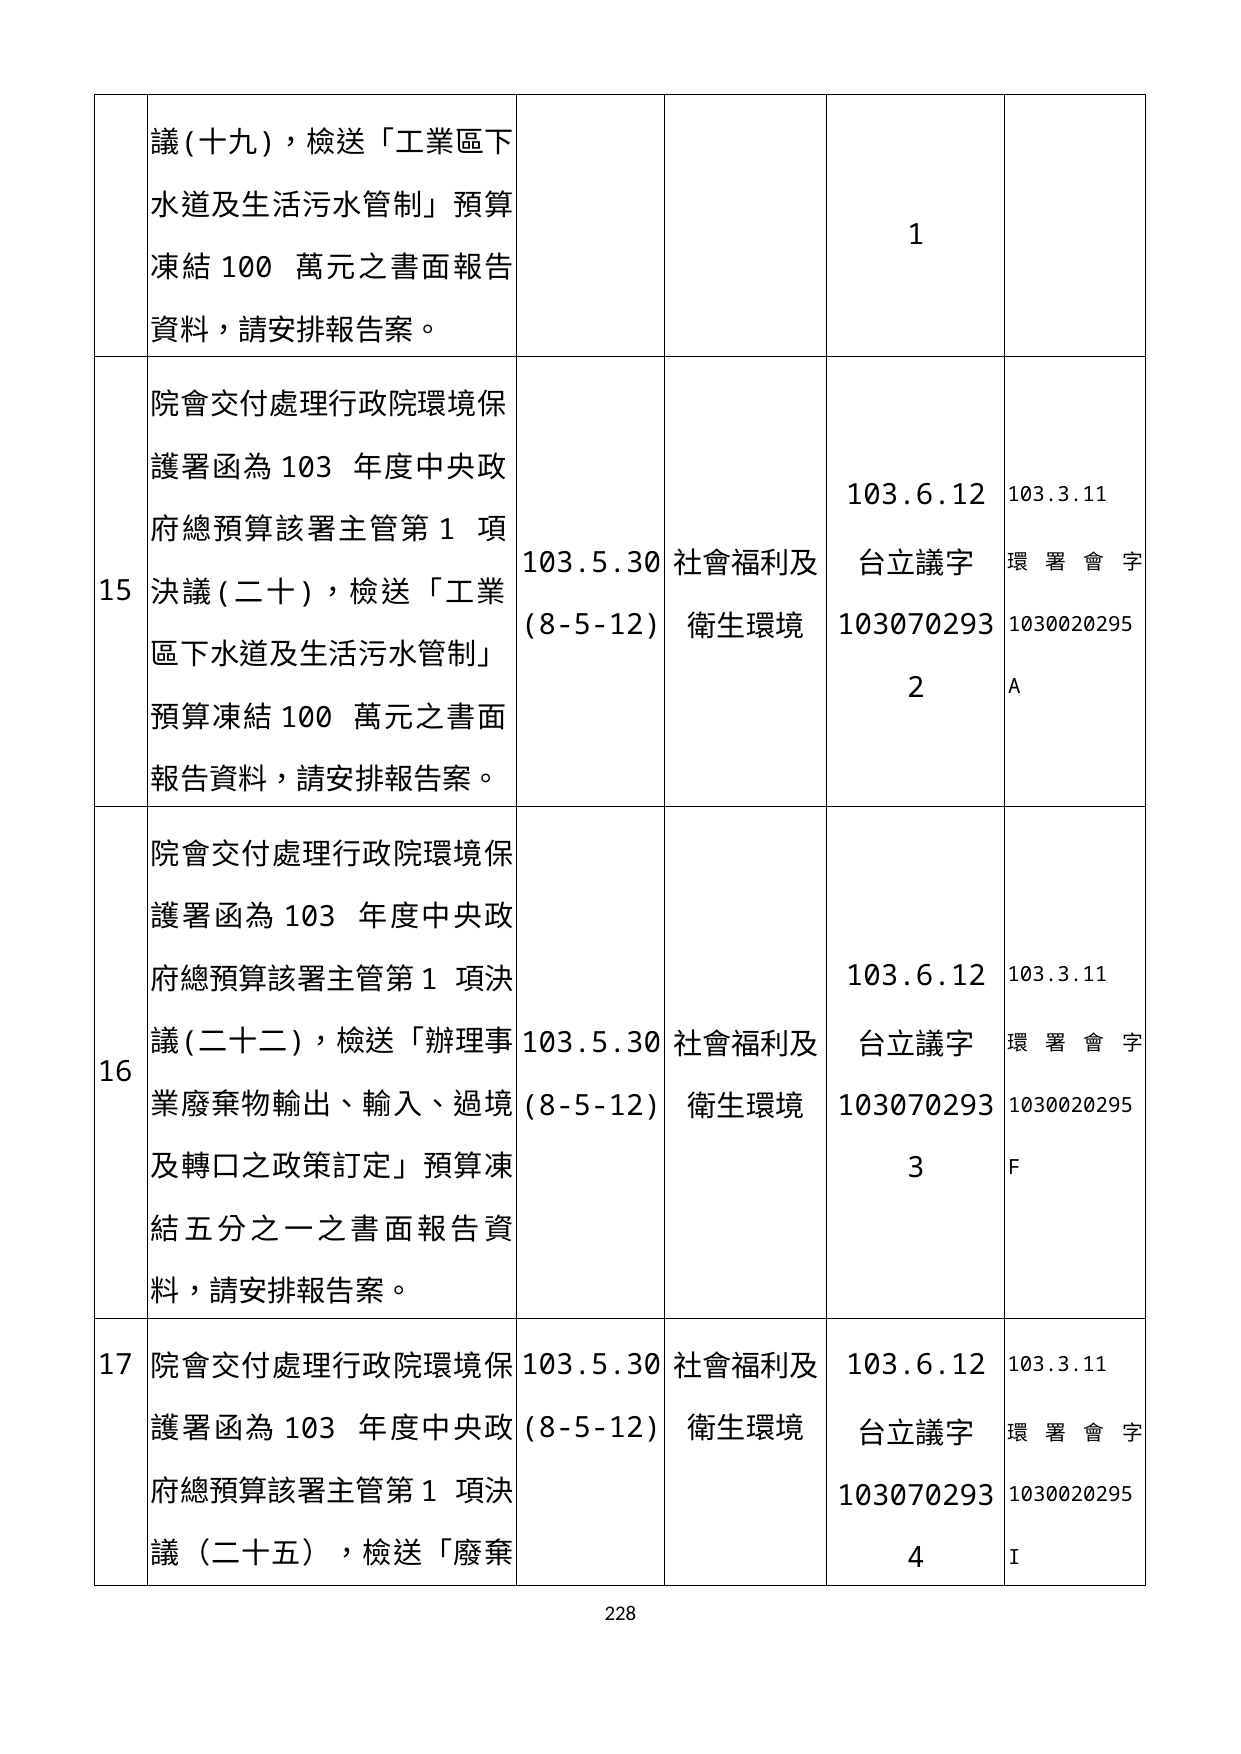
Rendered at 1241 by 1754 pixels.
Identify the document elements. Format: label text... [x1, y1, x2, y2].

table_cell 社會福利及衛生環境 [665, 1319, 826, 1585]
table_cell 103.6.12 台立議字1030702934 [827, 1319, 1004, 1585]
table_cell 103.5.30 (8-5-12) [517, 1319, 664, 1585]
table_cell 103.3.11 環署會字1030020295A [1005, 357, 1145, 806]
table_cell 103.3.11 環署會字1030020295I [1005, 1319, 1145, 1585]
table_cell [665, 95, 826, 356]
table_cell 1 [827, 95, 1004, 356]
table_cell 103.5.30 (8-5-12) [517, 807, 664, 1318]
table_cell [95, 95, 147, 356]
table_cell [1005, 95, 1145, 356]
table_cell [517, 95, 664, 356]
table_cell [95, 1319, 147, 1585]
table_cell [95, 807, 147, 1318]
table_cell 院會交付處理行政院環境保護署函為103 年度中央政府總預算該署主管第1 項決議(二十二)，檢送「辦理事業廢棄物輸出、輸入、過境及轉口之政策訂定」預算凍結五分之一之書面報告資料，請安排報告案。 [148, 807, 516, 1318]
table_cell 院會交付處理行政院環境保護署函為103 年度中央政府總預算該署主管第1 項決議（二十五），檢送「廢棄 [148, 1319, 516, 1585]
table_cell 103.6.12 台立議字1030702932 [827, 357, 1004, 806]
table_cell 議(十九)，檢送「工業區下水道及生活污水管制」預算凍結100 萬元之書面報告資料，請安排報告案。 [148, 95, 516, 356]
table_cell 院會交付處理行政院環境保護署函為103 年度中央政府總預算該署主管第1 項決議(二十)，檢送「工業區下水道及生活污水管制」預算凍結100 萬元之書面報告資料，請安排報告案。 [148, 357, 516, 806]
table_cell [95, 357, 147, 806]
table_cell 103.6.12 台立議字1030702933 [827, 807, 1004, 1318]
table_cell 社會福利及衛生環境 [665, 807, 826, 1318]
table_cell 103.3.11 環署會字1030020295F [1005, 807, 1145, 1318]
table_cell 103.5.30 (8-5-12) [517, 357, 664, 806]
table_cell 社會福利及衛生環境 [665, 357, 826, 806]
